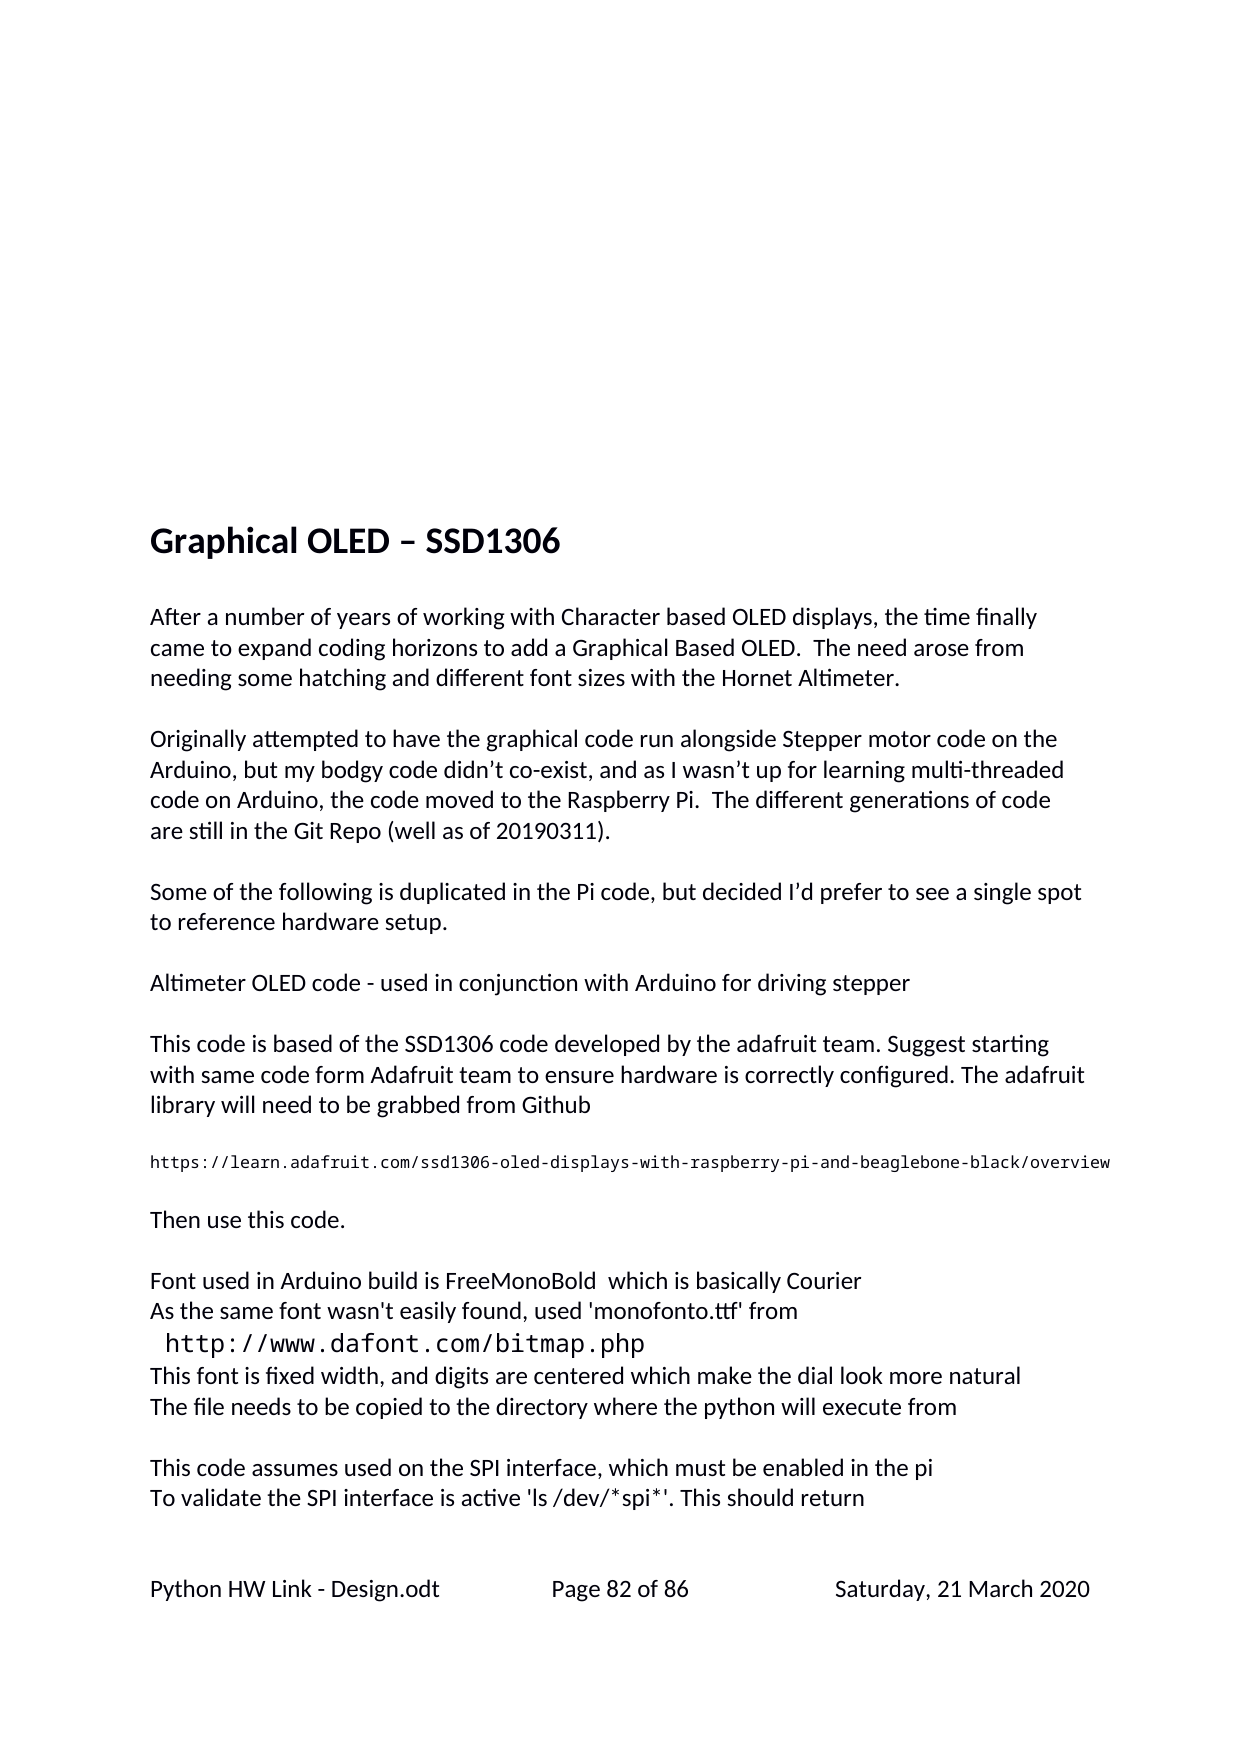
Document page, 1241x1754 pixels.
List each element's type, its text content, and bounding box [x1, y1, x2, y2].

text This code assumes used on the SPI interface, which must be enabled in the pi [150, 1452, 1090, 1482]
text As the same font wasn't easily found, used 'monofonto.ttf' from [150, 1296, 1090, 1326]
text http://www.dafont.com/bitmap.php [150, 1326, 1090, 1360]
text Some of the following is duplicated in the Pi code, but decided I’d prefer to see a single spot to reference hardware setup. [150, 876, 1090, 937]
text This font is fixed width, and digits are centered which make the dial look more natural [150, 1360, 1090, 1391]
text Then use this code. [150, 1204, 1090, 1234]
text Altimeter OLED code - used in conjunction with Arduino for driving stepper [150, 968, 1090, 998]
text This code is based of the SSD1306 code developed by the adafruit team. Suggest starting with same code form Adafruit team to ensure hardware is correctly configured. The adafruit library will need to be grabbed from Github [150, 1029, 1090, 1120]
text After a number of years of working with Character based OLED displays, the time finally came to expand coding horizons to add a Graphical Based OLED. The need arose from needing some hatching and different font sizes with the Hornet Altimeter. [150, 601, 1090, 693]
text https://learn.adafruit.com/ssd1306-oled-displays-with-raspberry-pi-and-beaglebone-black/overview [150, 1151, 1149, 1173]
text To validate the SPI interface is active 'ls /dev/*spi*'. This should return [150, 1482, 1090, 1513]
text The file needs to be copied to the directory where the python will execute from [150, 1391, 1090, 1421]
subtitle Graphical OLED – SSD1306 [150, 517, 1090, 562]
text Originally attempted to have the graphical code run alongside Stepper motor code on the Arduino, but my bodgy code didn’t co-exist, and as I wasn’t up for learning multi-threaded code on Arduino, the code moved to the Raspberry Pi. The different generations of code are still in the Git Repo (well as of 20190311). [150, 723, 1090, 846]
text Font used in Arduino build is FreeMonoBold which is basically Courier [150, 1265, 1090, 1296]
